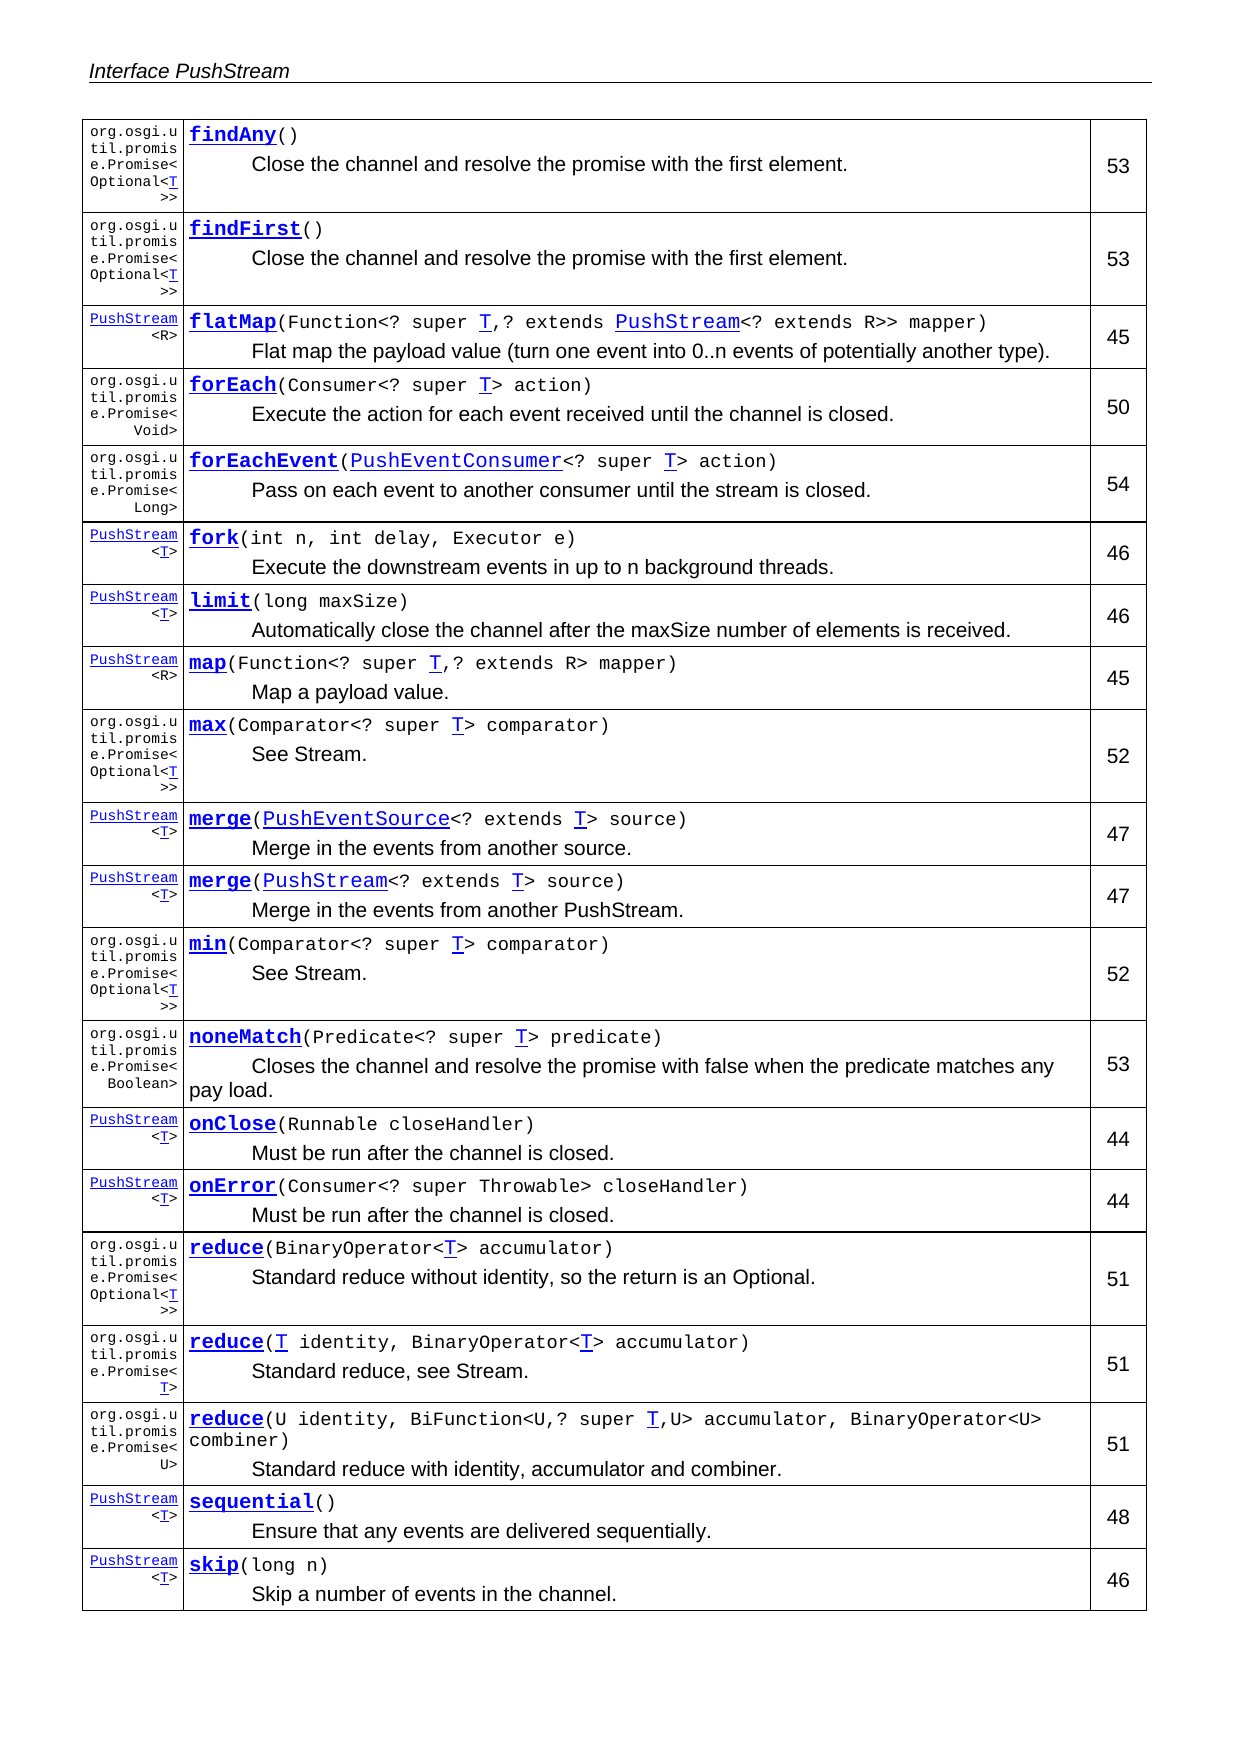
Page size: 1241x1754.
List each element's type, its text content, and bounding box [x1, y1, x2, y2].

table_cell 53 [1091, 1021, 1146, 1107]
table_cell org.osgi.util.promise.Promise<U> [83, 1403, 183, 1485]
table_cell 53 [1091, 213, 1146, 305]
table_cell 51 [1091, 1233, 1146, 1325]
table_cell 47 [1091, 866, 1146, 927]
table_cell org.osgi.util.promise.Promise<Optional<T>> [83, 120, 183, 212]
table_cell onClose(Runnable closeHandler) Must be run after the channel is closed. [184, 1108, 1090, 1169]
table_cell 46 [1091, 585, 1146, 646]
table_cell min(Comparator<? super T> comparator) See Stream. [184, 928, 1090, 1020]
table_cell PushStream<T> [83, 803, 183, 864]
table_cell PushStream<R> [83, 647, 183, 709]
table_cell findAny() Close the channel and resolve the promise with the first element. [184, 120, 1090, 212]
table_cell max(Comparator<? super T> comparator) See Stream. [184, 710, 1090, 802]
table_cell 51 [1091, 1403, 1146, 1485]
table_cell onError(Consumer<? super Throwable> closeHandler) Must be run after the channel is closed. [184, 1170, 1090, 1231]
table_cell forEach(Consumer<? super T> action) Execute the action for each event received until the channel is closed. [184, 369, 1090, 444]
table_cell PushStream<R> [83, 306, 183, 368]
table_cell org.osgi.util.promise.Promise<Void> [83, 369, 183, 444]
table_cell reduce(BinaryOperator<T> accumulator) Standard reduce without identity, so the return is an Optional. [184, 1233, 1090, 1325]
table_cell 50 [1091, 369, 1146, 444]
table_cell PushStream<T> [83, 1170, 183, 1231]
table_cell merge(PushStream<? extends T> source) Merge in the events from another PushStream. [184, 866, 1090, 927]
table_cell findFirst() Close the channel and resolve the promise with the first element. [184, 213, 1090, 305]
table_cell 48 [1091, 1486, 1146, 1548]
table_cell flatMap(Function<? super T,? extends PushStream<? extends R>> mapper) Flat map the payload value (turn one event into 0..n events of potentially another type). [184, 306, 1090, 368]
table_cell org.osgi.util.promise.Promise<Optional<T>> [83, 213, 183, 305]
table_cell 52 [1091, 710, 1146, 802]
table_cell PushStream<T> [83, 1108, 183, 1169]
table_cell PushStream<T> [83, 523, 183, 584]
table_cell merge(PushEventSource<? extends T> source) Merge in the events from another source. [184, 803, 1090, 864]
table_cell reduce(T identity, BinaryOperator<T> accumulator) Standard reduce, see Stream. [184, 1326, 1090, 1402]
table_cell skip(long n) Skip a number of events in the channel. [184, 1549, 1090, 1610]
table_cell noneMatch(Predicate<? super T> predicate) Closes the channel and resolve the promise with false when the predicate matches any pay load. [184, 1021, 1090, 1107]
table_cell forEachEvent(PushEventConsumer<? super T> action) Pass on each event to another consumer until the stream is closed. [184, 446, 1090, 521]
table_cell org.osgi.util.promise.Promise<Boolean> [83, 1021, 183, 1107]
table_cell 45 [1091, 306, 1146, 368]
table_cell PushStream<T> [83, 866, 183, 927]
table_cell org.osgi.util.promise.Promise<Optional<T>> [83, 1233, 183, 1325]
table_cell PushStream<T> [83, 1549, 183, 1610]
table_cell org.osgi.util.promise.Promise<Long> [83, 446, 183, 521]
table_cell 54 [1091, 446, 1146, 521]
table_cell org.osgi.util.promise.Promise<Optional<T>> [83, 710, 183, 802]
table_cell 53 [1091, 120, 1146, 212]
table_cell PushStream<T> [83, 585, 183, 646]
table_cell 47 [1091, 803, 1146, 864]
table_cell reduce(U identity, BiFunction<U,? super T,U> accumulator, BinaryOperator<U> combiner) Standard reduce with identity, accumulator and combiner. [184, 1403, 1090, 1485]
table_cell PushStream<T> [83, 1486, 183, 1548]
table_cell map(Function<? super T,? extends R> mapper) Map a payload value. [184, 647, 1090, 709]
table_cell 46 [1091, 1549, 1146, 1610]
table_cell org.osgi.util.promise.Promise<Optional<T>> [83, 928, 183, 1020]
table_cell 51 [1091, 1326, 1146, 1402]
table_cell 44 [1091, 1170, 1146, 1231]
table_cell org.osgi.util.promise.Promise<T> [83, 1326, 183, 1402]
table_cell 46 [1091, 523, 1146, 584]
table_cell 45 [1091, 647, 1146, 709]
table_cell 44 [1091, 1108, 1146, 1169]
table_cell sequential() Ensure that any events are delivered sequentially. [184, 1486, 1090, 1548]
table_cell fork(int n, int delay, Executor e) Execute the downstream events in up to n background threads. [184, 523, 1090, 584]
table_cell limit(long maxSize) Automatically close the channel after the maxSize number of elements is received. [184, 585, 1090, 646]
table_cell 52 [1091, 928, 1146, 1020]
